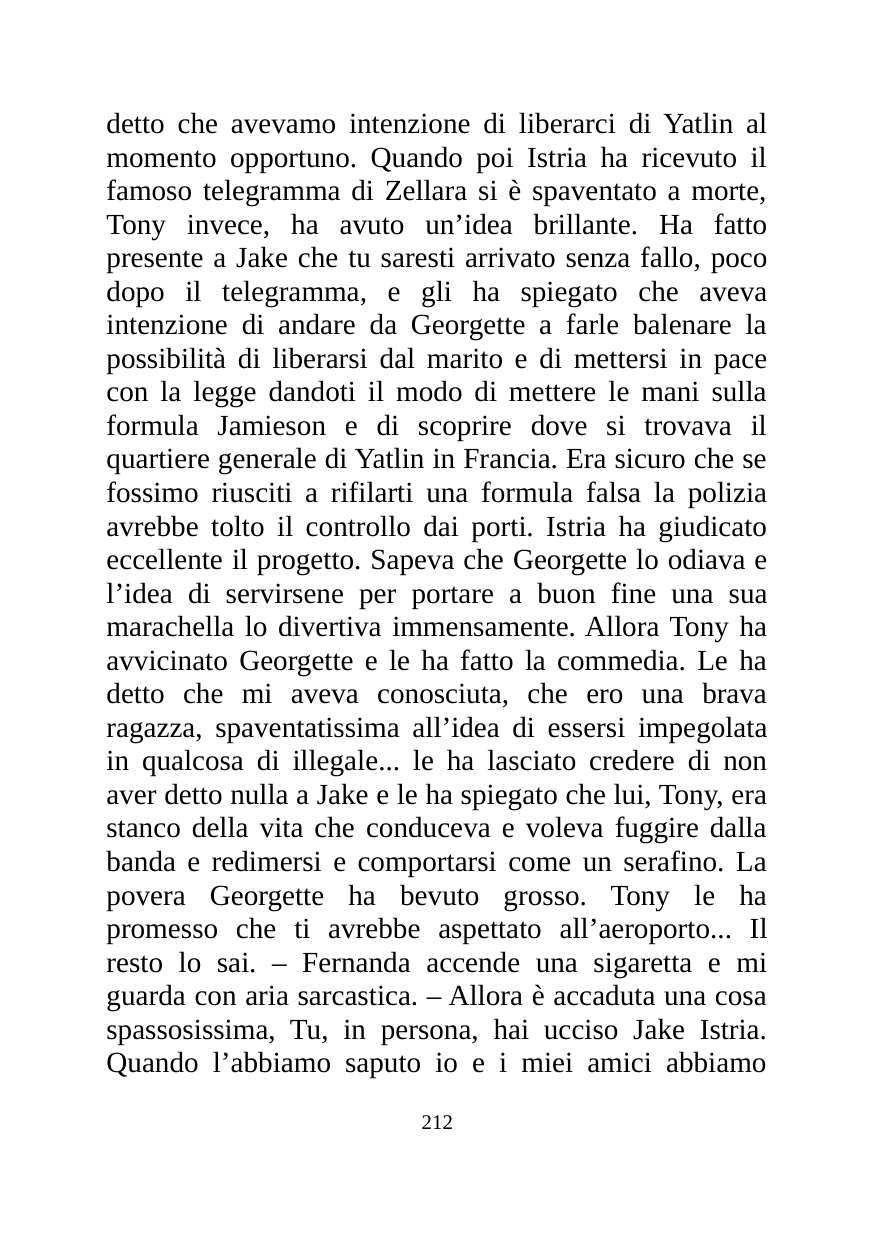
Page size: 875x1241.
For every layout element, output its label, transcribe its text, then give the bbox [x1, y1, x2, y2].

text detto che avevamo intenzione di liberarci di Yatlin al momento opportuno. Quando poi Istria ha ricevuto il famoso telegramma di Zellara si è spaventato a morte, Tony invece, ha avuto un’idea brillante. Ha fatto presente a Jake che tu saresti arrivato senza fallo, poco dopo il telegramma, e gli ha spiegato che aveva intenzione di andare da Georgette a farle balenare la possibilità di liberarsi dal marito e di mettersi in pace con la legge dandoti il modo di mettere le mani sulla formula Jamieson e di scoprire dove si trovava il quartiere generale di Yatlin in Francia. Era sicuro che se fossimo riusciti a rifilarti una formula falsa la polizia avrebbe tolto il controllo dai porti. Istria ha giudicato eccellente il progetto. Sapeva che Georgette lo odiava e l’idea di servirsene per portare a buon fine una sua marachella lo divertiva immensamente. Allora Tony ha avvicinato Georgette e le ha fatto la commedia. Le ha detto che mi aveva conosciuta, che ero una brava ragazza, spaventatissima all’idea di essersi impegolata in qualcosa di illegale... le ha lasciato credere di non aver detto nulla a Jake e le ha spiegato che lui, Tony, era stanco della vita che conduceva e voleva fuggire dalla banda e redimersi e comportarsi come un serafino. La povera Georgette ha bevuto grosso. Tony le ha promesso che ti avrebbe aspettato all’aeroporto... Il resto lo sai. – Fernanda accende una sigaretta e mi guarda con aria sarcastica. – Allora è accaduta una cosa spassosissima, Tu, in persona, hai ucciso Jake Istria. Quando l’abbiamo saputo io e i miei amici abbiamo [106, 106, 768, 1079]
